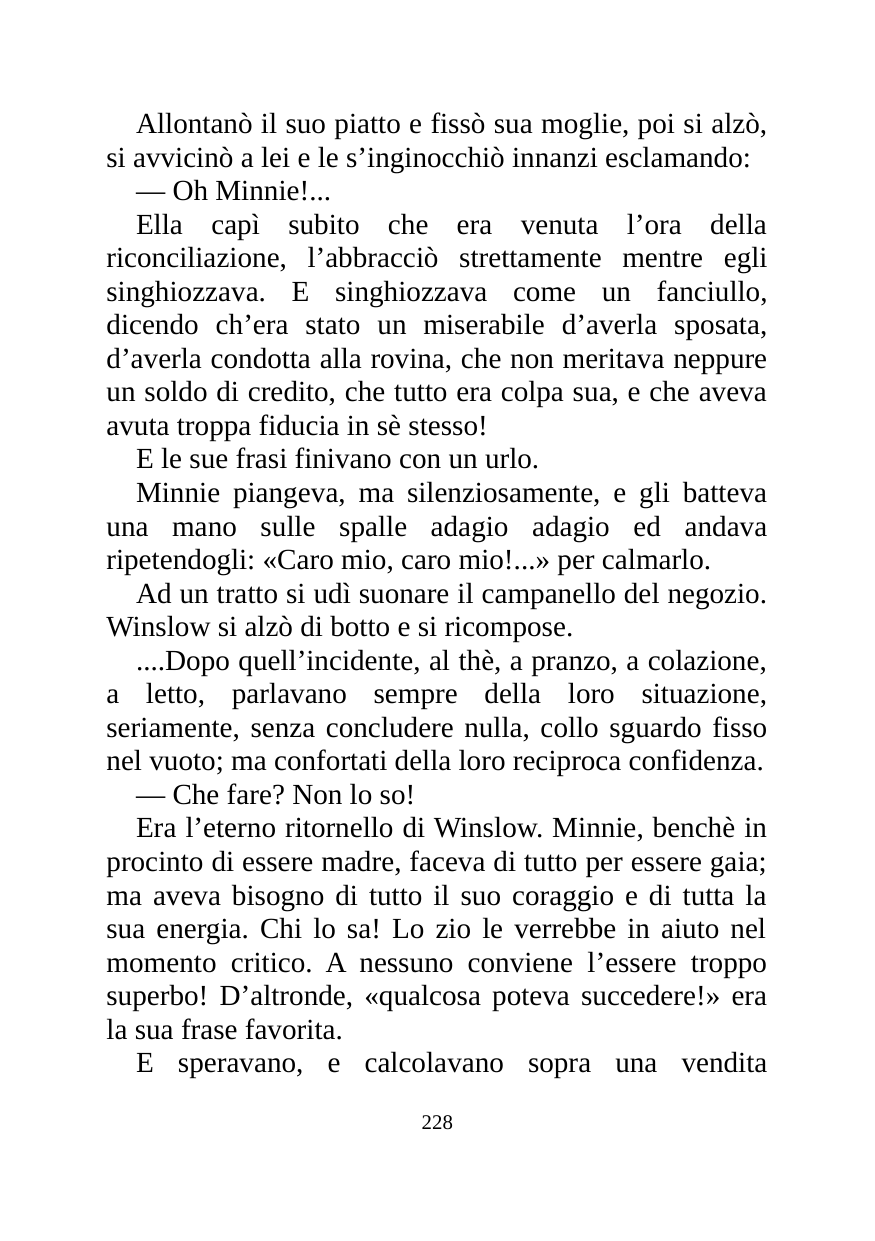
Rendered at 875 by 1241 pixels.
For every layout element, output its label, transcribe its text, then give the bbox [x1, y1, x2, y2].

text Allontanò il suo piatto e fissò sua moglie, poi si alzò, si avvicinò a lei e le s’inginocchiò innanzi esclamando: [106, 106, 768, 173]
text Ad un tratto si udì suonare il campanello del negozio. Winslow si alzò di botto e si ricompose. [106, 576, 768, 643]
text E speravano, e calcolavano sopra una vendita [106, 1045, 768, 1079]
text Era l’eterno ritornello di Winslow. Minnie, benchè in procinto di essere madre, faceva di tutto per essere gaia; ma aveva bisogno di tutto il suo coraggio e di tutta la sua energia. Chi lo sa! Lo zio le verrebbe in aiuto nel momento critico. A nessuno conviene l’essere troppo superbo! D’altronde, «qualcosa poteva succedere!» era la sua frase favorita. [106, 811, 768, 1045]
text ....Dopo quell’incidente, al thè, a pranzo, a colazione, a letto, parlavano sempre della loro situazione, seriamente, senza concludere nulla, collo sguardo fisso nel vuoto; ma confortati della loro reciproca confidenza. [106, 643, 768, 777]
text Ella capì subito che era venuta l’ora della riconciliazione, l’abbracciò strettamente mentre egli singhiozzava. E singhiozzava come un fanciullo, dicendo ch’era stato un miserabile d’averla sposata, d’averla condotta alla rovina, che non meritava neppure un soldo di credito, che tutto era colpa sua, e che aveva avuta troppa fiducia in sè stesso! [106, 207, 768, 442]
text Minnie piangeva, ma silenziosamente, e gli batteva una mano sulle spalle adagio adagio ed andava ripetendogli: «Caro mio, caro mio!...» per calmarlo. [106, 475, 768, 576]
text — Oh Minnie!... [106, 173, 768, 207]
text — Che fare? Non lo so! [106, 777, 768, 811]
text E le sue frasi finivano con un urlo. [106, 442, 768, 475]
